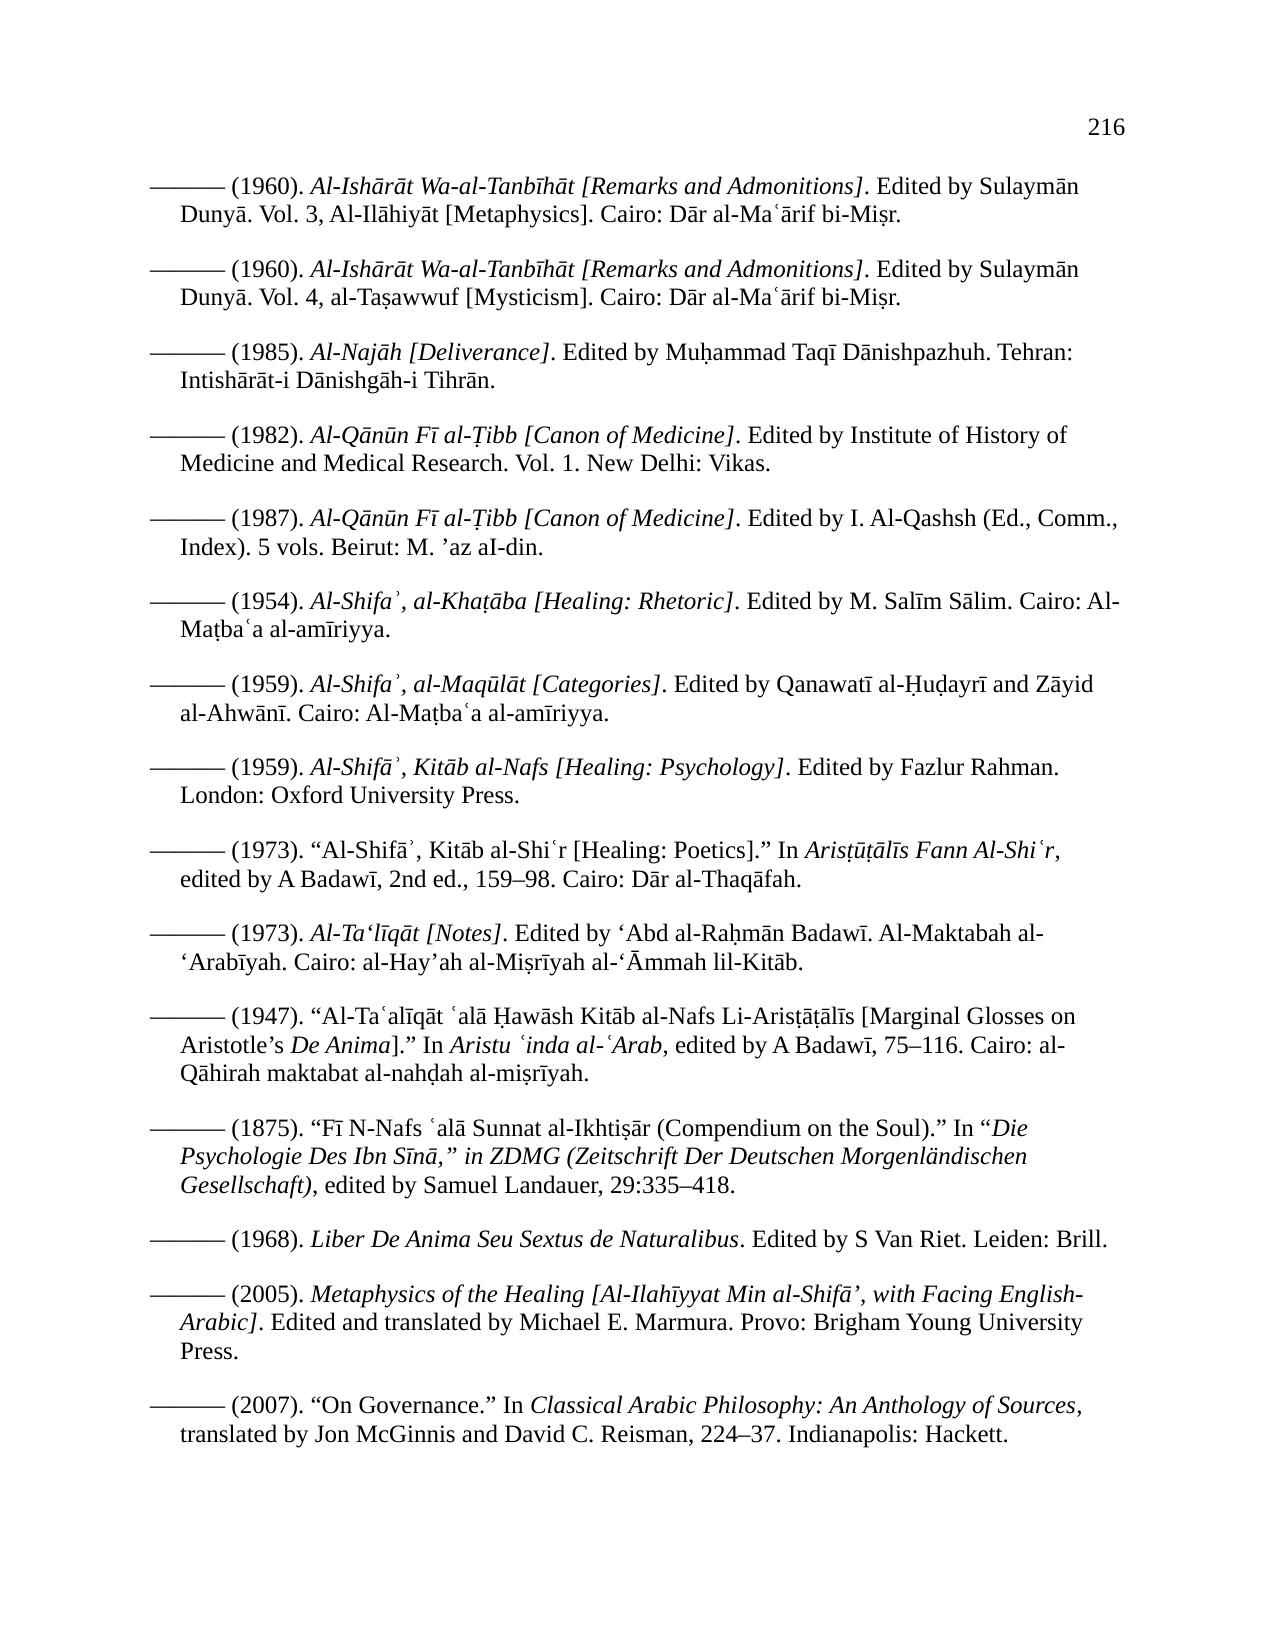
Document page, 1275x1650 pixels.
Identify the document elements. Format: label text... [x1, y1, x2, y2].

text ——— (1985). Al-Najāh [Deliverance]. Edited by Muḥammad Taqī Dānishpazhuh. Tehran: Intishārāt-i Dānishgāh-i Tihrān. [150, 337, 1125, 394]
text ——— (1959). Al-Shifāʾ, Kitāb al-Nafs [Healing: Psychology]. Edited by Fazlur Rahman. London: Oxford University Press. [150, 752, 1125, 809]
text ——— (1960). Al-Ishārāt Wa-al-Tanbīhāt [Remarks and Admonitions]. Edited by Sulaymān Dunyā. Vol. 4, al-Taṣawwuf [Mysticism]. Cairo: Dār al-Maʿārif bi-Miṣr. [150, 254, 1125, 311]
text ——— (1973). “Al-Shifāʾ, Kitāb al-Shiʿr [Healing: Poetics].” In Arisṭūṭālīs Fann Al-Shiʿr, edited by A Badawī, 2nd ed., 159–98. Cairo: Dār al-Thaqāfah. [150, 835, 1125, 892]
text ——— (1987). Al-Qānūn Fī al-Ṭibb [Canon of Medicine]. Edited by I. Al-Qashsh (Ed., Comm., Index). 5 vols. Beirut: M. ’az aI-din. [150, 503, 1125, 560]
text ——— (1959). Al-Shifaʾ, al-Maqūlāt [Categories]. Edited by Qanawatī al-Ḥuḍayrī and Zāyid al-Ahwānī. Cairo: Al-Maṭbaʿa al-amīriyya. [150, 669, 1125, 726]
text ——— (1982). Al-Qānūn Fī al-Ṭibb [Canon of Medicine]. Edited by Institute of History of Medicine and Medical Research. Vol. 1. New Delhi: Vikas. [150, 420, 1125, 477]
text ——— (1973). Al-Taʻlīqāt [Notes]. Edited by ʻAbd al-Raḥmān Badawī. Al-Maktabah al-ʻArabīyah. Cairo: al-Hayʼah al-Miṣrīyah al-ʻĀmmah lil-Kitāb. [150, 918, 1125, 975]
text ——— (1947). “Al-Taʿalīqāt ʿalā Ḥawāsh Kitāb al-Nafs Li-Arisṭāṭālīs [Marginal Glosses on Aristotle’s De Anima].” In Aristu ʿinda al-ʿArab, edited by A Badawī, 75–116. Cairo: al-Qāhirah maktabat al-nahḍah al-miṣrīyah. [150, 1001, 1125, 1087]
text ——— (1968). Liber De Anima Seu Sextus de Naturalibus. Edited by S Van Riet. Leiden: Brill. [150, 1224, 1125, 1253]
text ——— (1875). “Fī N-Nafs ʿalā Sunnat al-Ikhtiṣār (Compendium on the Soul).” In “Die Psychologie Des Ibn Sīnā,” in ZDMG (Zeitschrift Der Deutschen Morgenländischen Gesellschaft), edited by Samuel Landauer, 29:335–418. [150, 1113, 1125, 1199]
text ——— (1954). Al-Shifaʾ, al-Khaṭāba [Healing: Rhetoric]. Edited by M. Salīm Sālim. Cairo: Al-Maṭbaʿa al-amīriyya. [150, 586, 1125, 643]
text ——— (2007). “On Governance.” In Classical Arabic Philosophy: An Anthology of Sources, translated by Jon McGinnis and David C. Reisman, 224–37. Indianapolis: Hackett. [150, 1391, 1125, 1448]
text ——— (1960). Al-Ishārāt Wa-al-Tanbīhāt [Remarks and Admonitions]. Edited by Sulaymān Dunyā. Vol. 3, Al-Ilāhiyāt [Metaphysics]. Cairo: Dār al-Maʿārif bi-Miṣr. [150, 171, 1125, 228]
text ——— (2005). Metaphysics of the Healing [Al-Ilahīyyat Min al-Shifāʼ, with Facing English-Arabic]. Edited and translated by Michael E. Marmura. Provo: Brigham Young University Press. [150, 1279, 1125, 1365]
